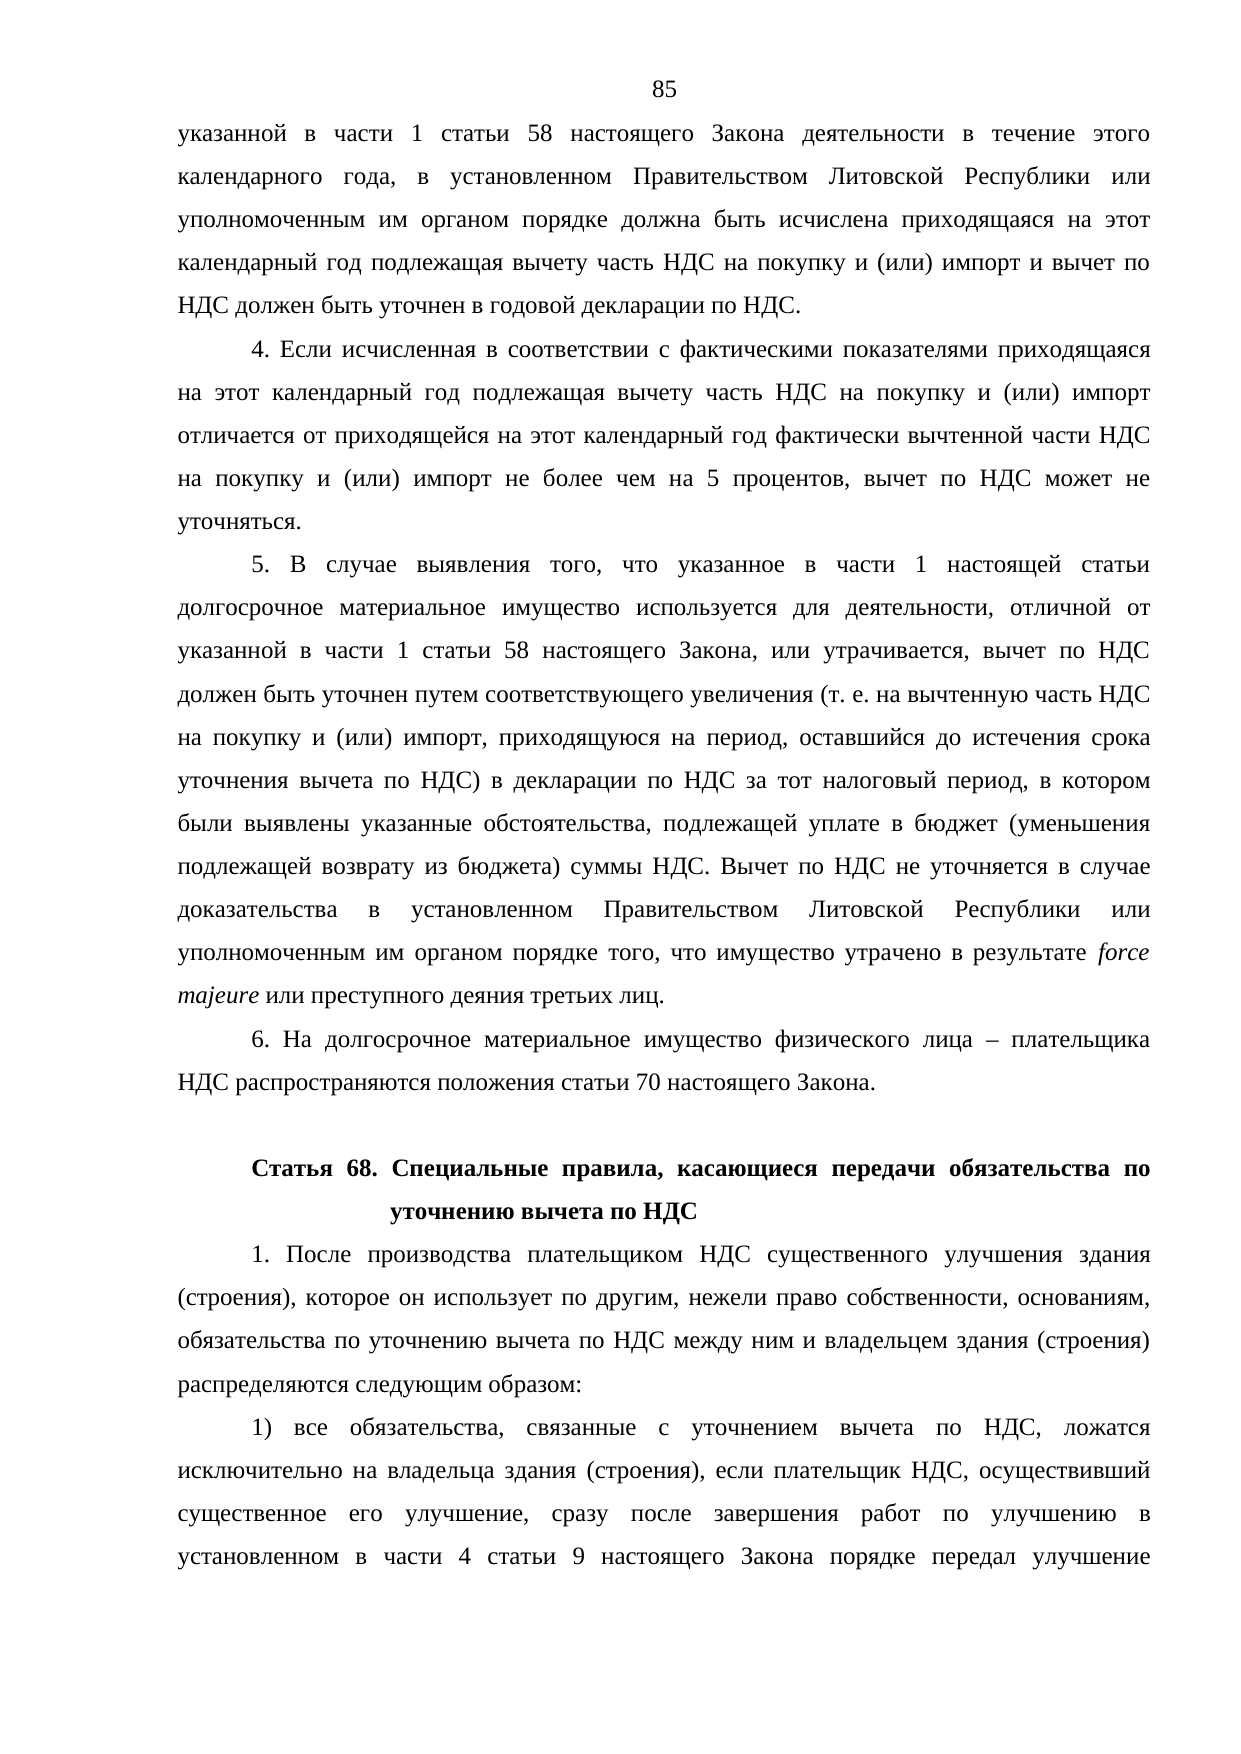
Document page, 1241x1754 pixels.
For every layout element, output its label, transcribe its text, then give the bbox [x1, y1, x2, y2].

text 5. В случае выявления того, что указанное в части 1 настоящей статьи долгосрочное материальное имущество используется для деятельности, отличной от указанной в части 1 статьи 58 настоящего Закона, или утрачивается, вычет по НДС должен быть уточнен путем соответствующего увеличения (т. е. на вычтенную часть НДС на покупку и (или) импорт, приходящуюся на период, оставшийся до истечения срока уточнения вычета по НДС) в декларации по НДС за тот налоговый период, в котором были выявлены указанные обстоятельства, подлежащей уплате в бюджет (уменьшения подлежащей возврату из бюджета) суммы НДС. Вычет по НДС не уточняется в случае доказательства в установленном Правительством Литовской Республики или уполномоченным им органом порядке того, что имущество утрачено в результате force majeure или преступного деяния третьих лиц. [177, 549, 1152, 1009]
text 6. На долгосрочное материальное имущество физического лица – плательщика НДС распространяются положения статьи 70 настоящего Закона. [177, 1024, 1152, 1096]
text 1. После производства плательщиком НДС существенного улучшения здания (строения), которое он использует по другим, нежели право собственности, основаниям, обязательства по уточнению вычета по НДС между ним и владельцем здания (строения) распределяются следующим образом: [177, 1239, 1152, 1397]
text 1) все обязательства, связанные с уточнением вычета по НДС, ложатся исключительно на владельца здания (строения), если плательщик НДС, осуществивший существенное его улучшение, сразу после завершения работ по улучшению в установленном в части 4 статьи 9 настоящего Закона порядке передал улучшение [177, 1412, 1152, 1570]
text Статья 68. Специальные правила, касающиеся передачи обязательства по уточнению вычета по НДС [251, 1153, 1152, 1225]
text 4. Если исчисленная в соответствии с фактическими показателями приходящаяся на этот календарный год подлежащая вычету часть НДС на покупку и (или) импорт отличается от приходящейся на этот календарный год фактически вычтенной части НДС на покупку и (или) импорт не более чем на 5 процентов, вычет по НДС может не уточняться. [177, 334, 1152, 535]
text указанной в части 1 статьи 58 настоящего Закона деятельности в течение этого календарного года, в установленном Правительством Литовской Республики или уполномоченным им органом порядке должна быть исчислена приходящаяся на этот календарный год подлежащая вычету часть НДС на покупку и (или) импорт и вычет по НДС должен быть уточнен в годовой декларации по НДС. [177, 118, 1152, 319]
